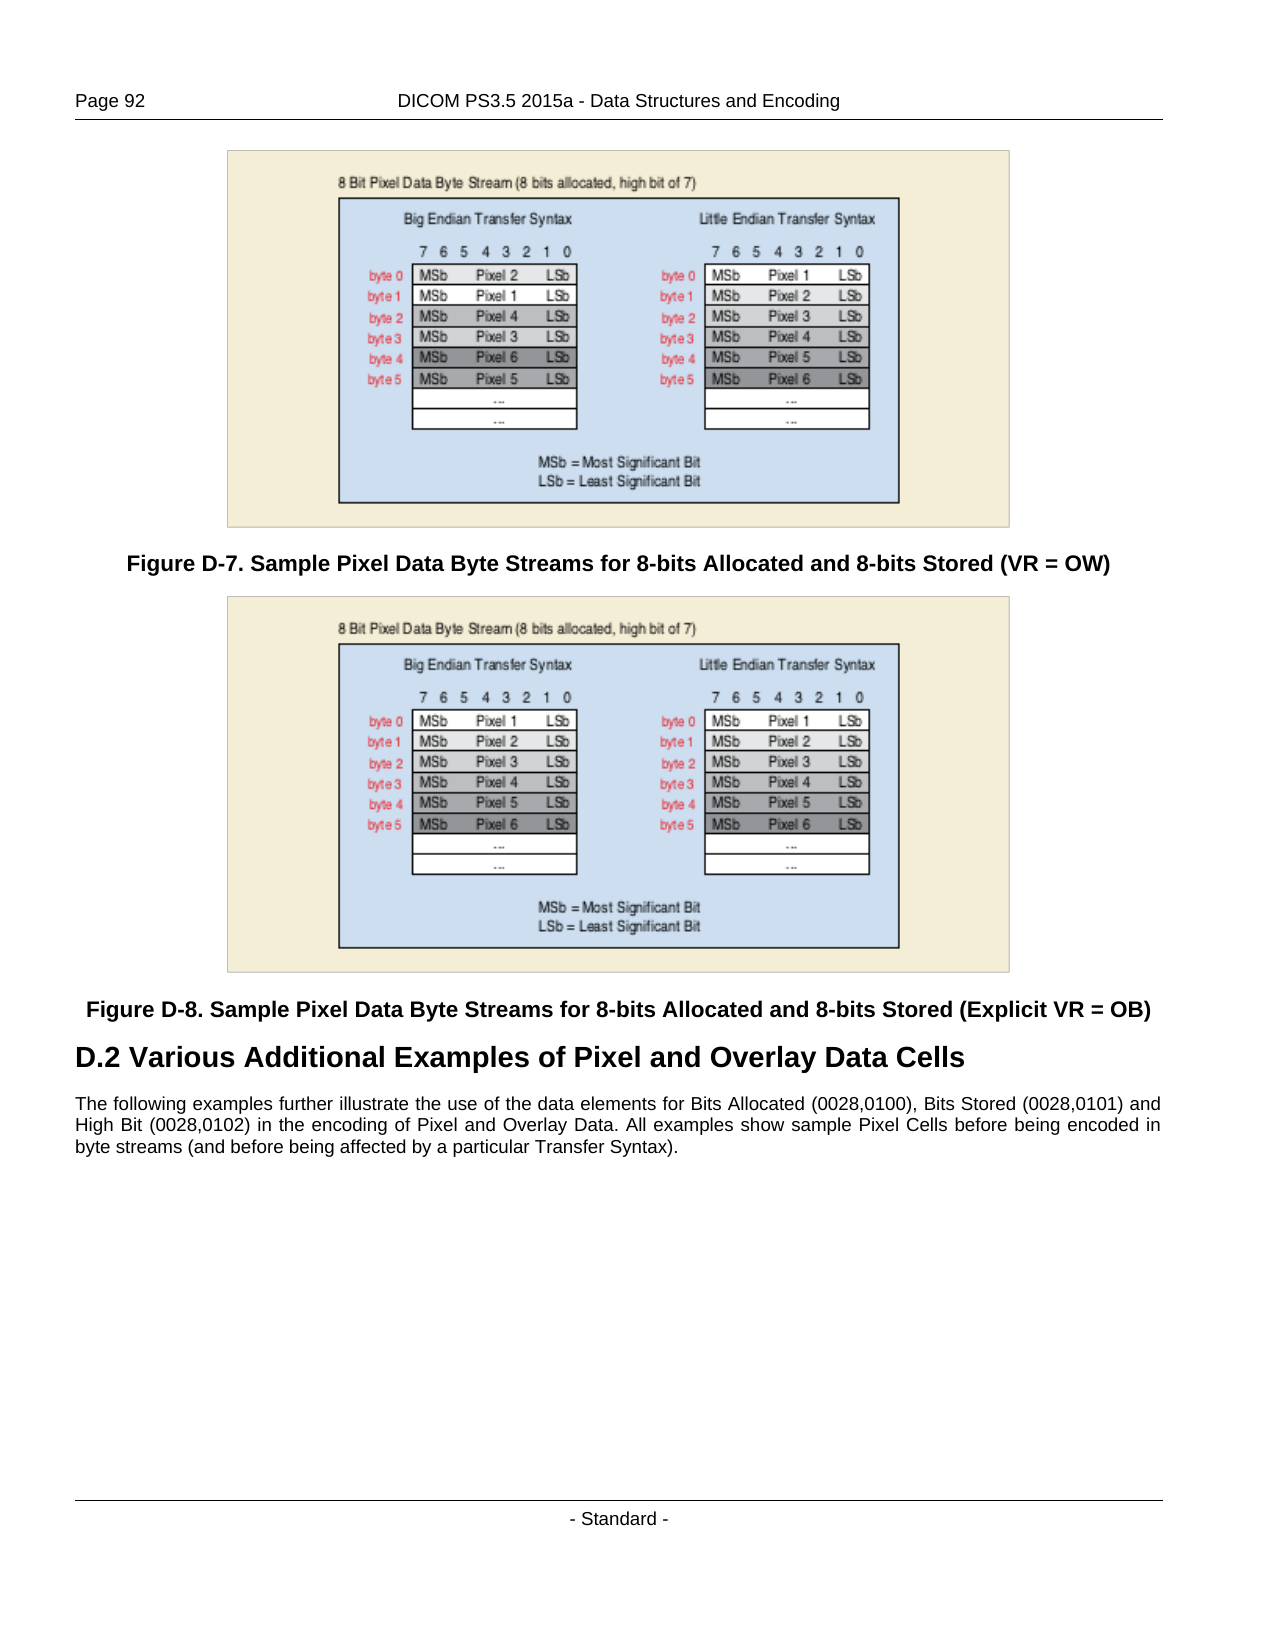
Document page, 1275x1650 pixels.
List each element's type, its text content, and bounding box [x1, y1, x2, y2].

text The following examples further illustrate the use of the data elements for Bits Allocated (0028,0100), Bits Stored (0028,0101) and High Bit (0028,0102) in the encoding of Pixel and Overlay Data. All examples show sample Pixel Cells before being encoded in byte streams (and before being affected by a particular Transfer Syntax). [75, 1093, 1162, 1157]
picture [226, 595, 1011, 974]
text Figure D-8. Sample Pixel Data Byte Streams for 8-bits Allocated and 8-bits Stored (Explicit VR = OB) [75, 996, 1162, 1022]
text Figure D-7. Sample Pixel Data Byte Streams for 8-bits Allocated and 8-bits Stored (VR = OW) [75, 551, 1162, 576]
picture [226, 150, 1011, 529]
text D.2 Various Additional Examples of Pixel and Overlay Data Cells [75, 1040, 1162, 1074]
